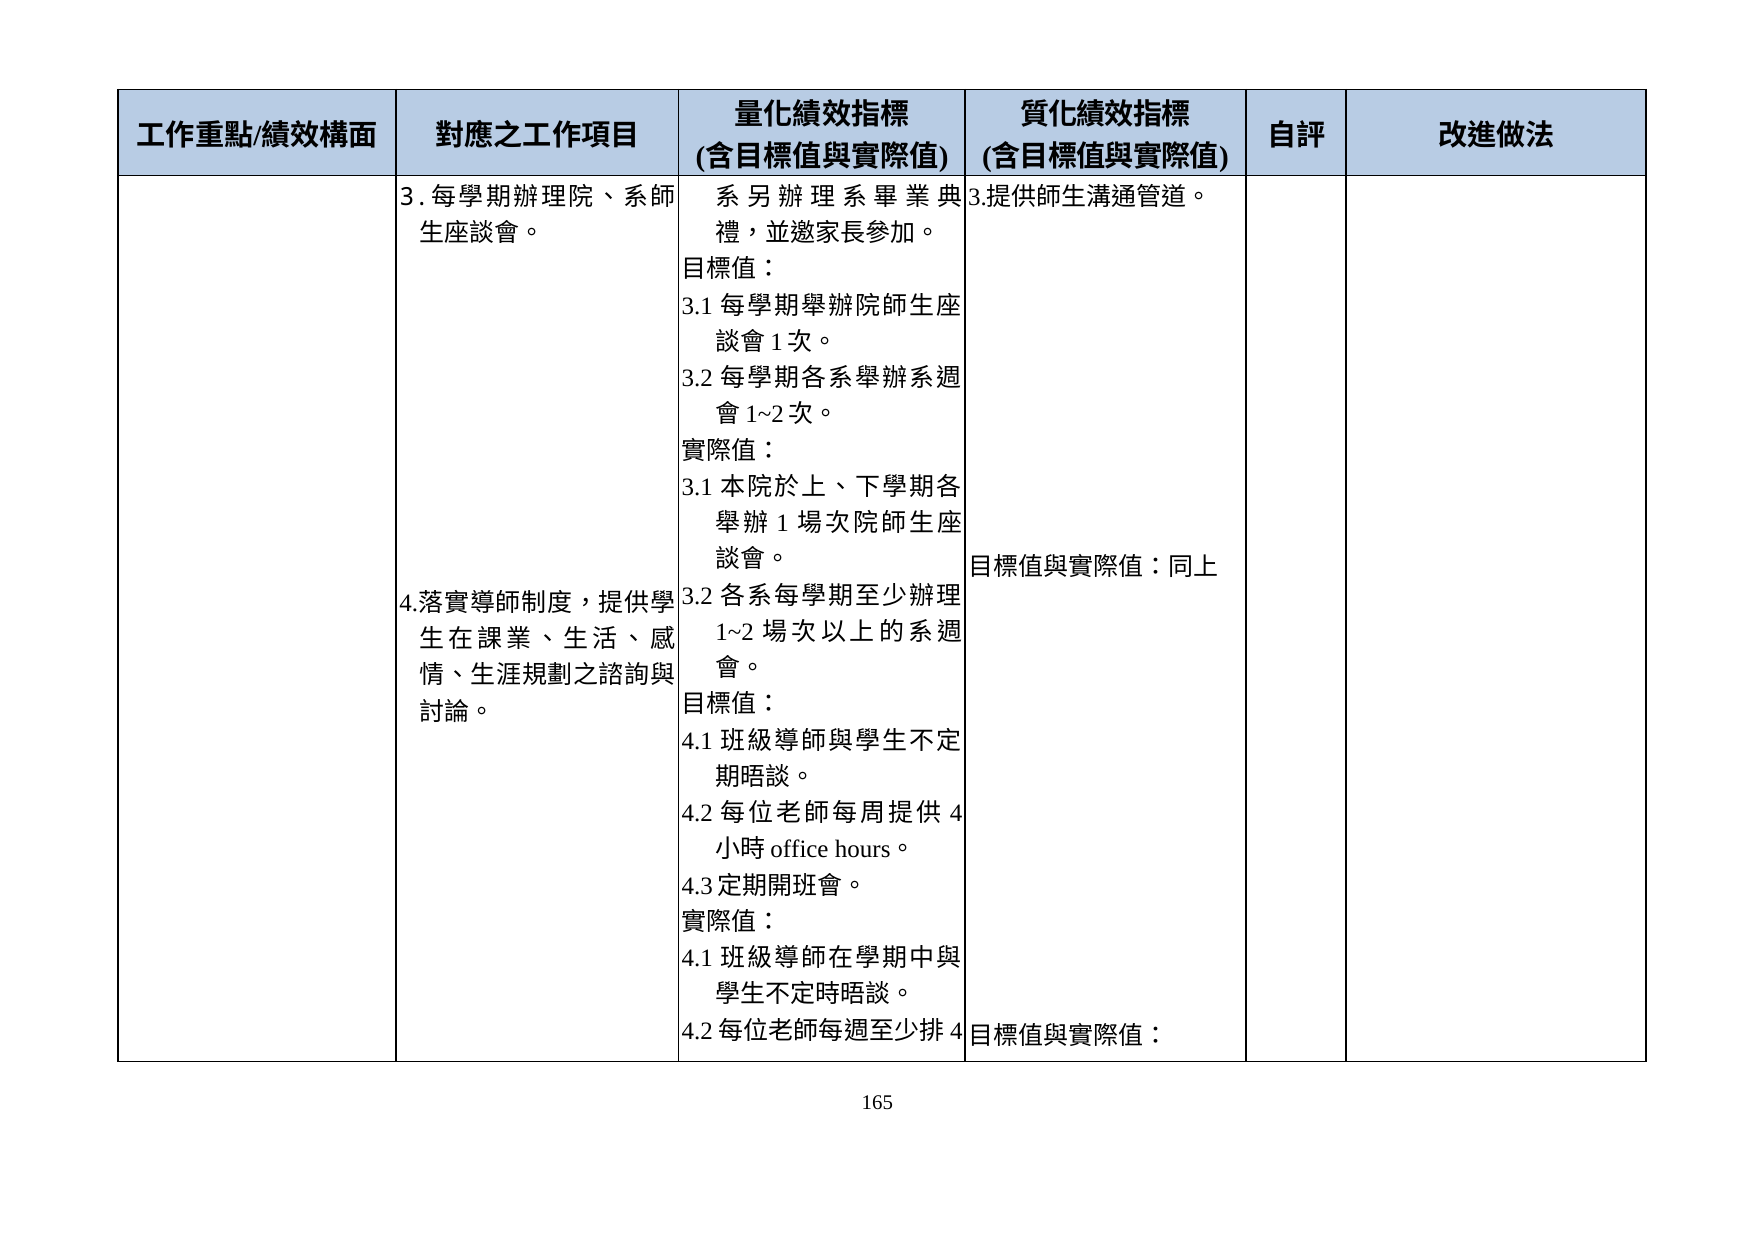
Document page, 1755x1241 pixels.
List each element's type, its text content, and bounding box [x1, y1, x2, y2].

table_cell [1247, 176, 1345, 1061]
table_cell 系另辦理系畢業典禮，並邀家長參加。 目標值： 3.1每學期舉辦院師生座談會1次。 3.2每學期各系舉辦系週會1~2次。 實際值： 3.1本院於上、下學期各舉辦1場次院師生座談會。 3.2各系每學期至少辦理1~2場次以上的系週會。 目標值： 4.1班級導師與學生不定期晤談。 4.2每位老師每周提供4小時office hours。 4.3定期開班會。 實際值： 4.1班級導師在學期中與學生不定時晤談。 4.2每位老師每週至少排4 [679, 176, 964, 1061]
table_header 自評 [1247, 90, 1345, 175]
table_header 改進做法 [1347, 90, 1645, 175]
table_header 量化績效指標 (含目標值與實際值) [679, 90, 964, 175]
table_header 質化績效指標 (含目標值與實際值) [966, 90, 1245, 175]
table_header 工作重點/績效構面 [119, 90, 395, 175]
table_cell [1347, 176, 1645, 1061]
table_cell 3.提供師生溝通管道。 目標值與實際值：同上 目標值與實際值： [966, 176, 1245, 1061]
table_cell [119, 176, 395, 1061]
table_cell 3.每學期辦理院、系師生座談會。 4.落實導師制度，提供學生在課業、生活、感情、生涯規劃之諮詢與討論。 [397, 176, 678, 1061]
table_header 對應之工作項目 [397, 90, 678, 175]
